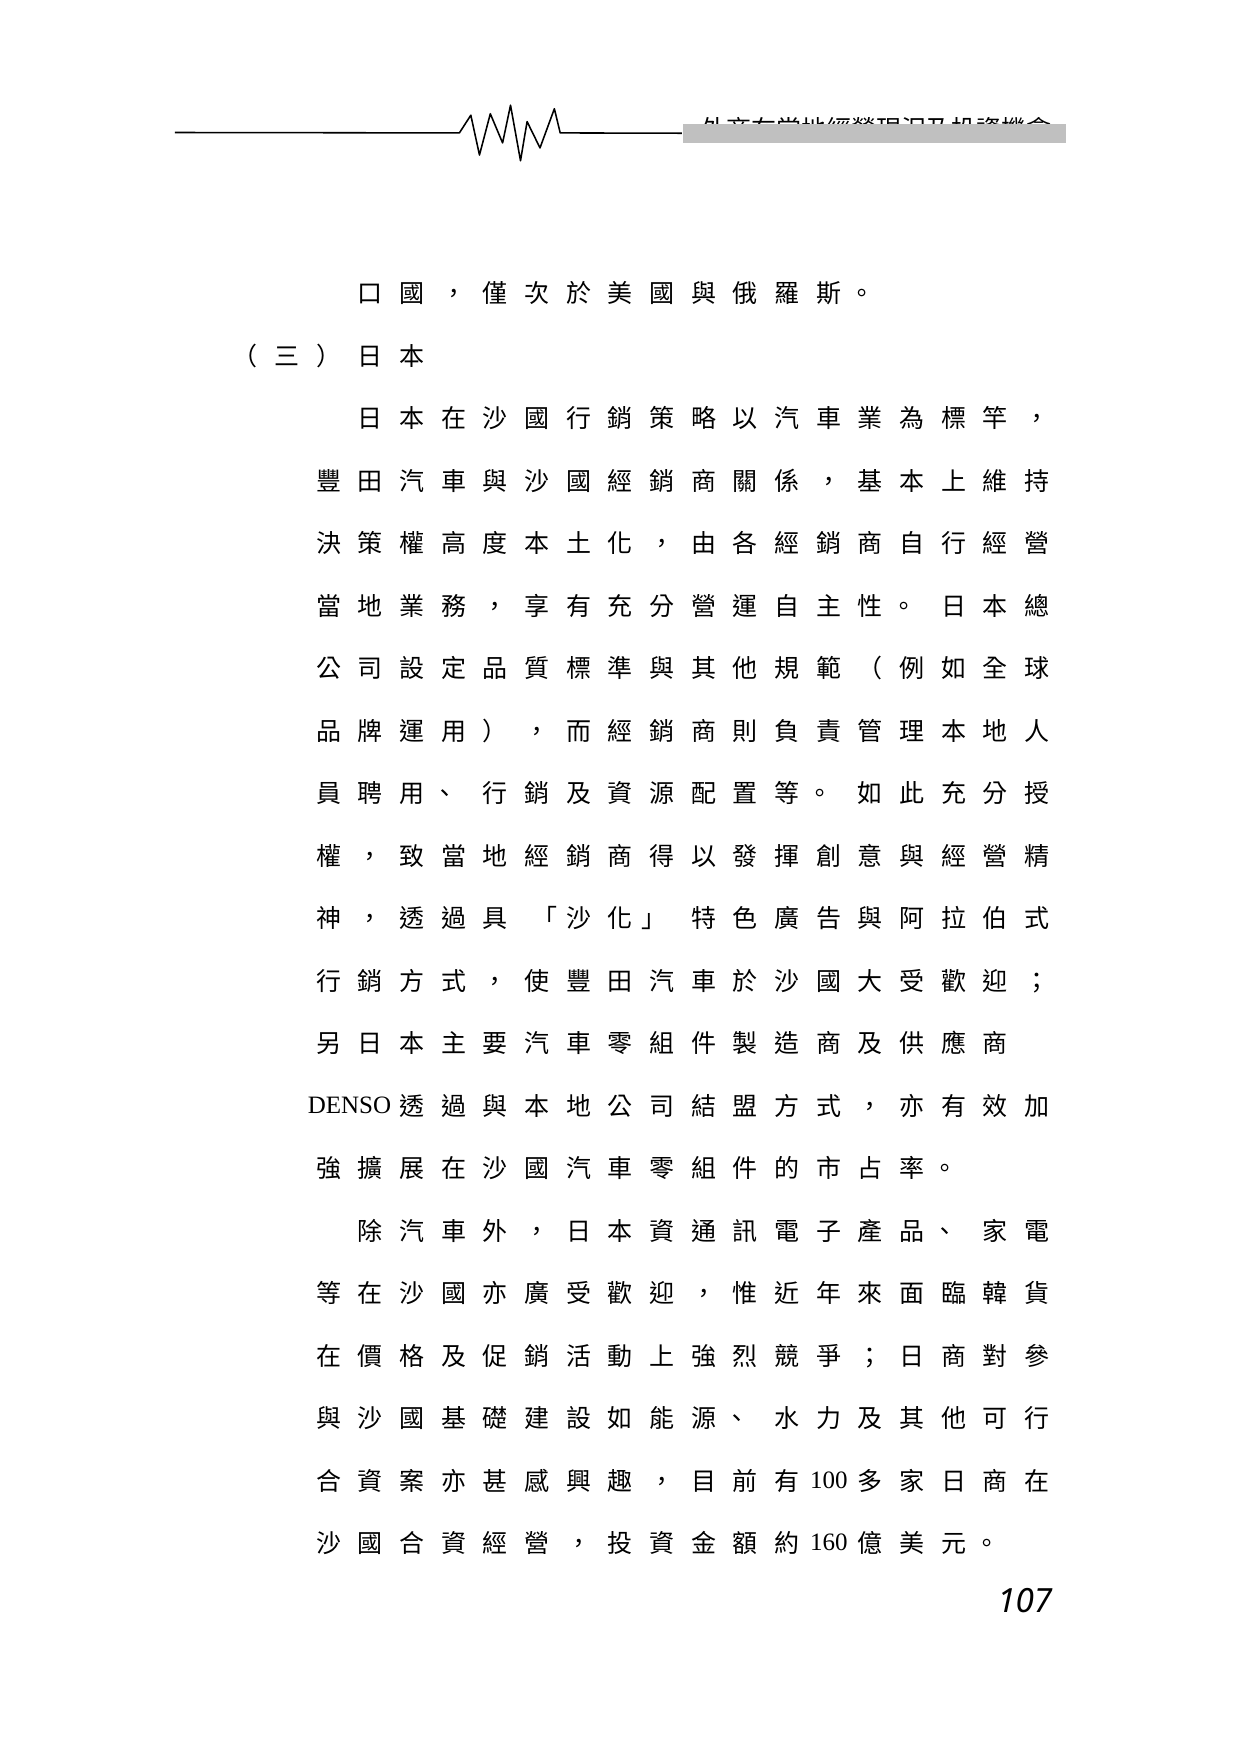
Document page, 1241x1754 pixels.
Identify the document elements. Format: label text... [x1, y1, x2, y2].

text 口國，僅次於美國與俄羅斯。 [281, 250, 1058, 313]
text 除汽車外，日本資通訊電子產品、家電等在沙國亦廣受歡迎，惟近年來面臨韓貨在價格及促銷活動上強烈競爭；日商對參與沙國基礎建設如能源、水力及其他可行合資案亦甚感興趣，目前有100多家日商在沙國合資經營，投資金額約160億美元。 [281, 1188, 1058, 1563]
text 日本在沙國行銷策略以汽車業為標竿，豐田汽車與沙國經銷商關係，基本上維持決策權高度本土化，由各經銷商自行經營當地業務，享有充分營運自主性。日本總公司設定品質標準與其他規範（例如全球品牌運用），而經銷商則負責管理本地人員聘用、行銷及資源配置等。如此充分授權，致當地經銷商得以發揮創意與經營精神，透過具「沙化」特色廣告與阿拉伯式行銷方式，使豐田汽車於沙國大受歡迎；另日本主要汽車零組件製造商及供應商DENSO透過與本地公司結盟方式，亦有效加強擴展在沙國汽車零組件的市占率。 [281, 375, 1058, 1188]
text （三）日本 [207, 313, 1058, 375]
